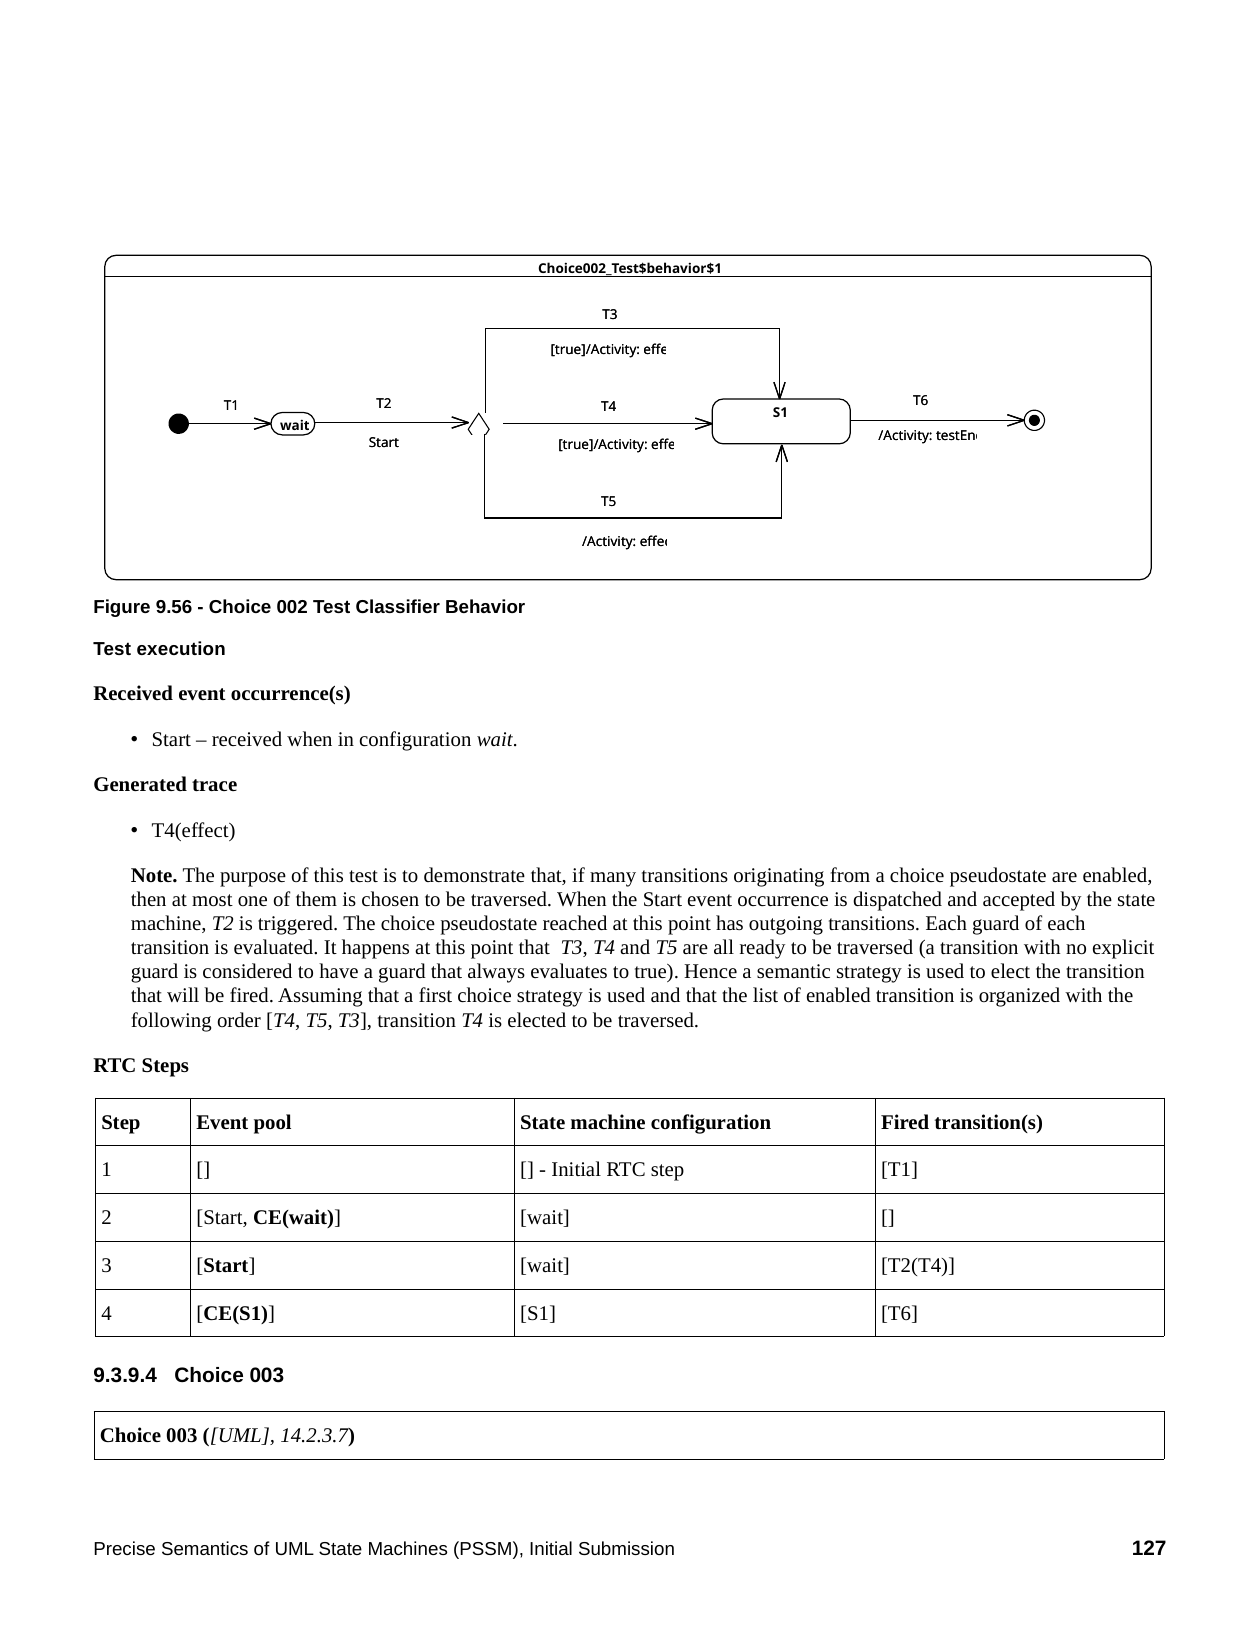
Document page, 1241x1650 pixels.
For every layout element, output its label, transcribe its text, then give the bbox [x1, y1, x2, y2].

table_cell 2 [96, 1194, 190, 1241]
table_cell 1 [96, 1146, 190, 1193]
text RTC Steps [93, 1053, 1164, 1077]
table_cell 4 [96, 1290, 190, 1336]
text Received event occurrence(s) [93, 681, 1164, 705]
table_header Step [96, 1099, 190, 1145]
table_cell [Start, CE(wait)] [191, 1194, 514, 1241]
table_header Choice 003 ([UML], 14.2.3.7) [95, 1412, 1164, 1459]
text Figure 9.56 - Choice 002 Test Classifier Behavior [93, 243, 1164, 617]
table_cell [T2(T4)] [876, 1242, 1164, 1288]
table_cell [T6] [876, 1290, 1164, 1336]
table_cell [] [876, 1194, 1164, 1241]
table_cell [wait] [515, 1194, 875, 1241]
table_cell [] [191, 1146, 514, 1193]
text Note. The purpose of this test is to demonstrate that, if many transitions originating from a choice pseudostate are enabled, then at most one of them is chosen to be traversed. When the Start event occurrence is dispatched and accepted by the state machine, T2 is triggered. The choice pseudostate reached at this point has outgoing transitions. Each guard of each transition is evaluated. It happens at this point that T3, T4 and T5 are all ready to be traversed (a transition with no explicit guard is considered to have a guard that always evaluates to true). Hence a semantic strategy is used to elect the transition that will be fired. Assuming that a first choice strategy is used and that the list of enabled transition is organized with the following order [T4, T5, T3], transition T4 is elected to be traversed. [131, 863, 1164, 1032]
subtitle Choice 003 [93, 1361, 1164, 1386]
subtitle Test execution [93, 617, 1164, 660]
subtitle [93, 231, 1164, 243]
table_header Fired transition(s) [876, 1099, 1164, 1145]
table_header Event pool [191, 1099, 514, 1145]
table_cell 3 [96, 1242, 190, 1288]
table_header State machine configuration [515, 1099, 875, 1145]
table_cell [T1] [876, 1146, 1164, 1193]
table_cell [CE(S1)] [191, 1290, 514, 1336]
table_cell [Start] [191, 1242, 514, 1288]
text Generated trace [93, 772, 1164, 796]
list T4(effect) [131, 817, 1164, 842]
table_cell [wait] [515, 1242, 875, 1288]
table_cell [] - Initial RTC step [515, 1146, 875, 1193]
table_cell [S1] [515, 1290, 875, 1336]
list Start – received when in configuration wait. [131, 726, 1164, 751]
